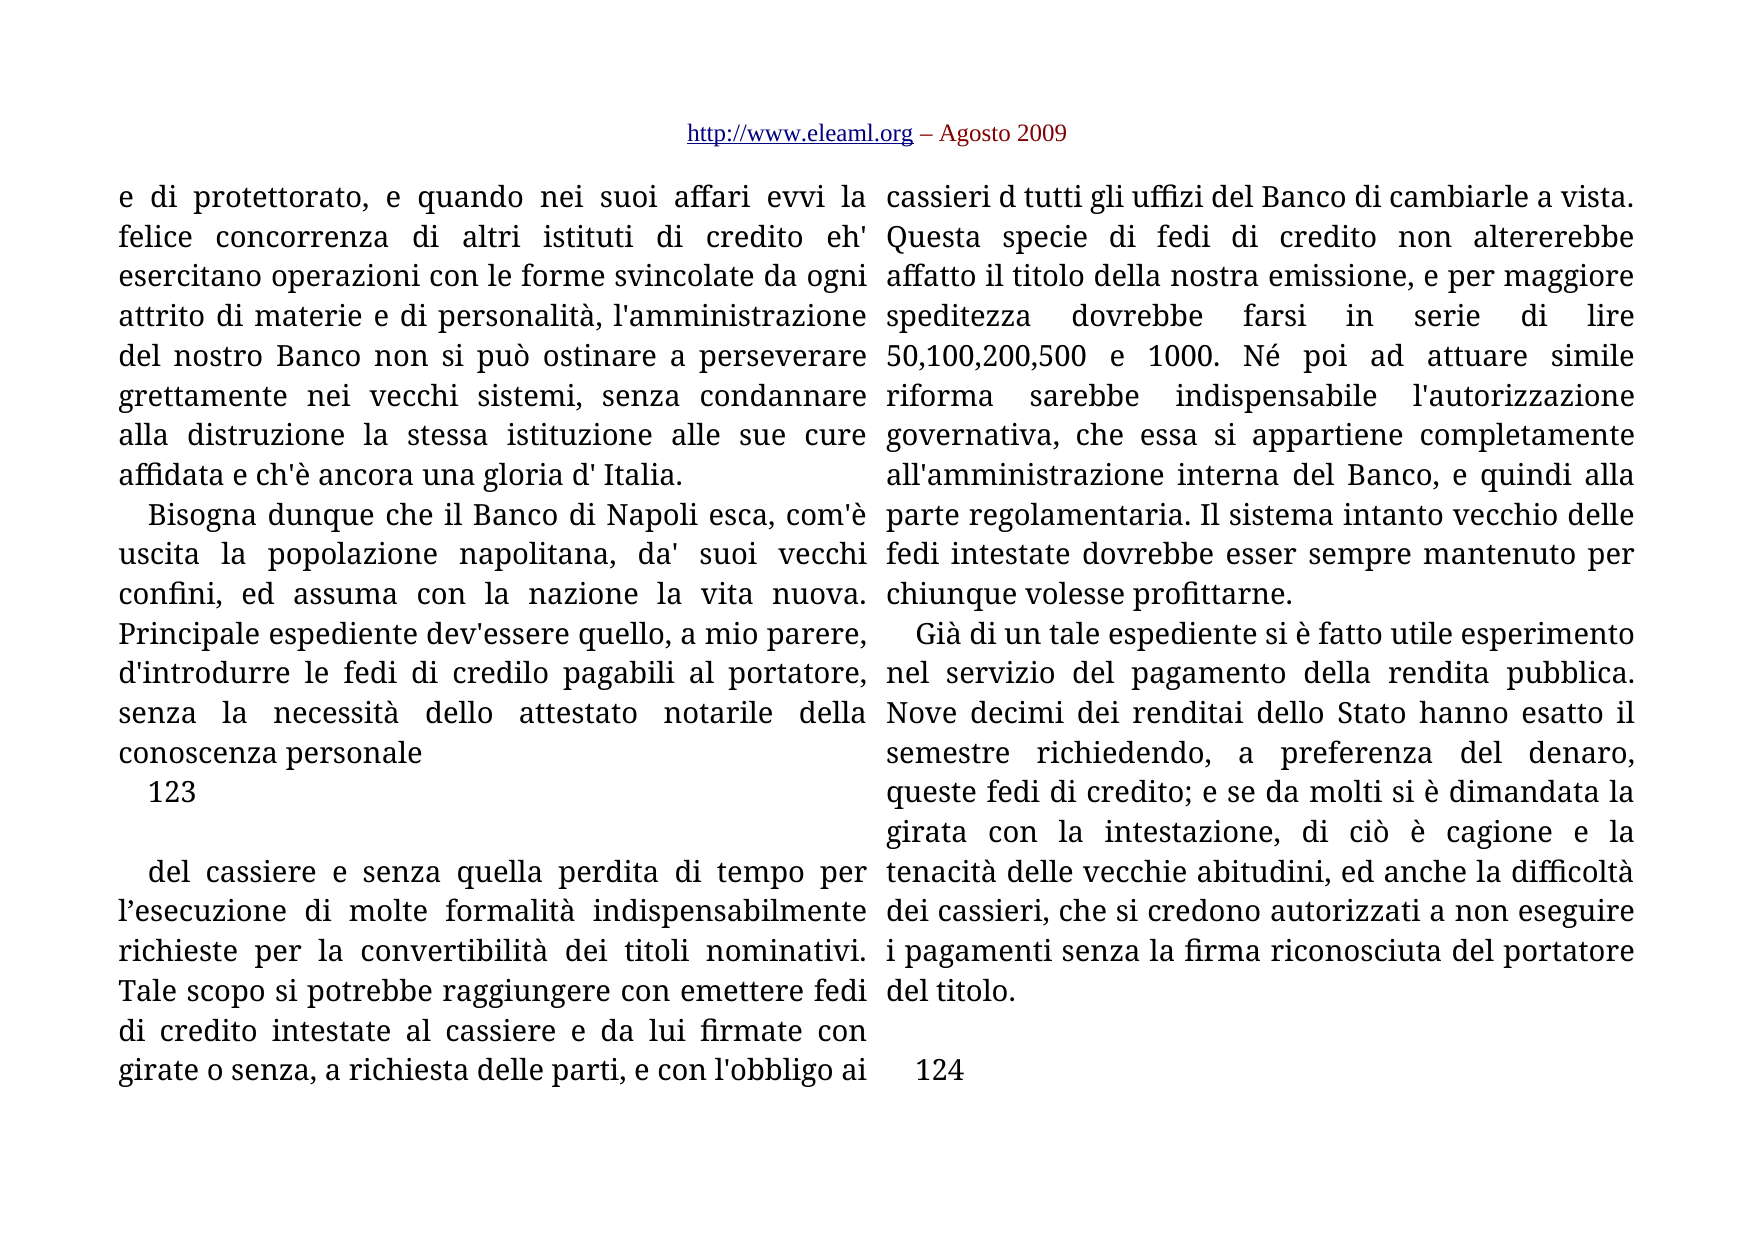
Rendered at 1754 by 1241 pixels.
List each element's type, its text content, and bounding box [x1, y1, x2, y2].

text 123 [118, 772, 868, 811]
text e di protettorato, e quando nei suoi affari evvi la felice concorrenza di altri istituti di credito eh' esercitano operazioni con le forme svincolate da ogni attrito di materie e di personalità, l'amministrazione del nostro Banco non si può ostinare a perseverare grettamente nei vecchi sistemi, senza condannare alla distruzione la stessa istituzione alle sue cure affidata e ch'è ancora una gloria d' Italia. [118, 176, 868, 494]
text 124 [886, 1049, 1636, 1089]
text Già di un tale espediente si è fatto utile esperimento nel servizio del pagamento della rendita pubblica. Nove decimi dei renditai dello Stato hanno esatto il semestre richiedendo, a preferenza del denaro, queste fedi di credito; e se da molti si è dimandata la girata con la intestazione, di ciò è cagione e la tenacità delle vecchie abitudini, ed anche la difficoltà dei cassieri, che si credono autorizzati a non eseguire i pagamenti senza la firma riconosciuta del portatore del titolo. [886, 613, 1636, 1010]
text cassieri d tutti gli uffizi del Banco di cambiarle a vista. Questa specie di fedi di credito non altererebbe affatto il titolo della nostra emissione, e per maggiore speditezza dovrebbe farsi in serie di lire 50,100,200,500 e 1000. Né poi ad attuare simile riforma sarebbe indispensabile l'autorizzazione governativa, che essa si appartiene completamente all'amministrazione interna del Banco, e quindi alla parte regolamentaria. Il sistema intanto vecchio delle fedi intestate dovrebbe esser sempre mantenuto per chiunque volesse profittarne. [886, 176, 1636, 613]
text del cassiere e senza quella perdita di tempo per l’esecuzione di molte formalità indispensabilmente richieste per la convertibilità dei titoli nominativi. Tale scopo si potrebbe raggiungere con emettere fedi di credito intestate al cassiere e da lui firmate con girate o senza, a richiesta delle parti, e con l'obbligo ai [118, 851, 868, 1089]
text Bisogna dunque che il Banco di Napoli esca, com'è uscita la popolazione napolitana, da' suoi vecchi confini, ed assuma con la nazione la vita nuova. Principale espediente dev'essere quello, a mio parere, d'introdurre le fedi di credilo pagabili al portatore, senza la necessità dello attestato notarile della conoscenza personale [118, 494, 868, 772]
